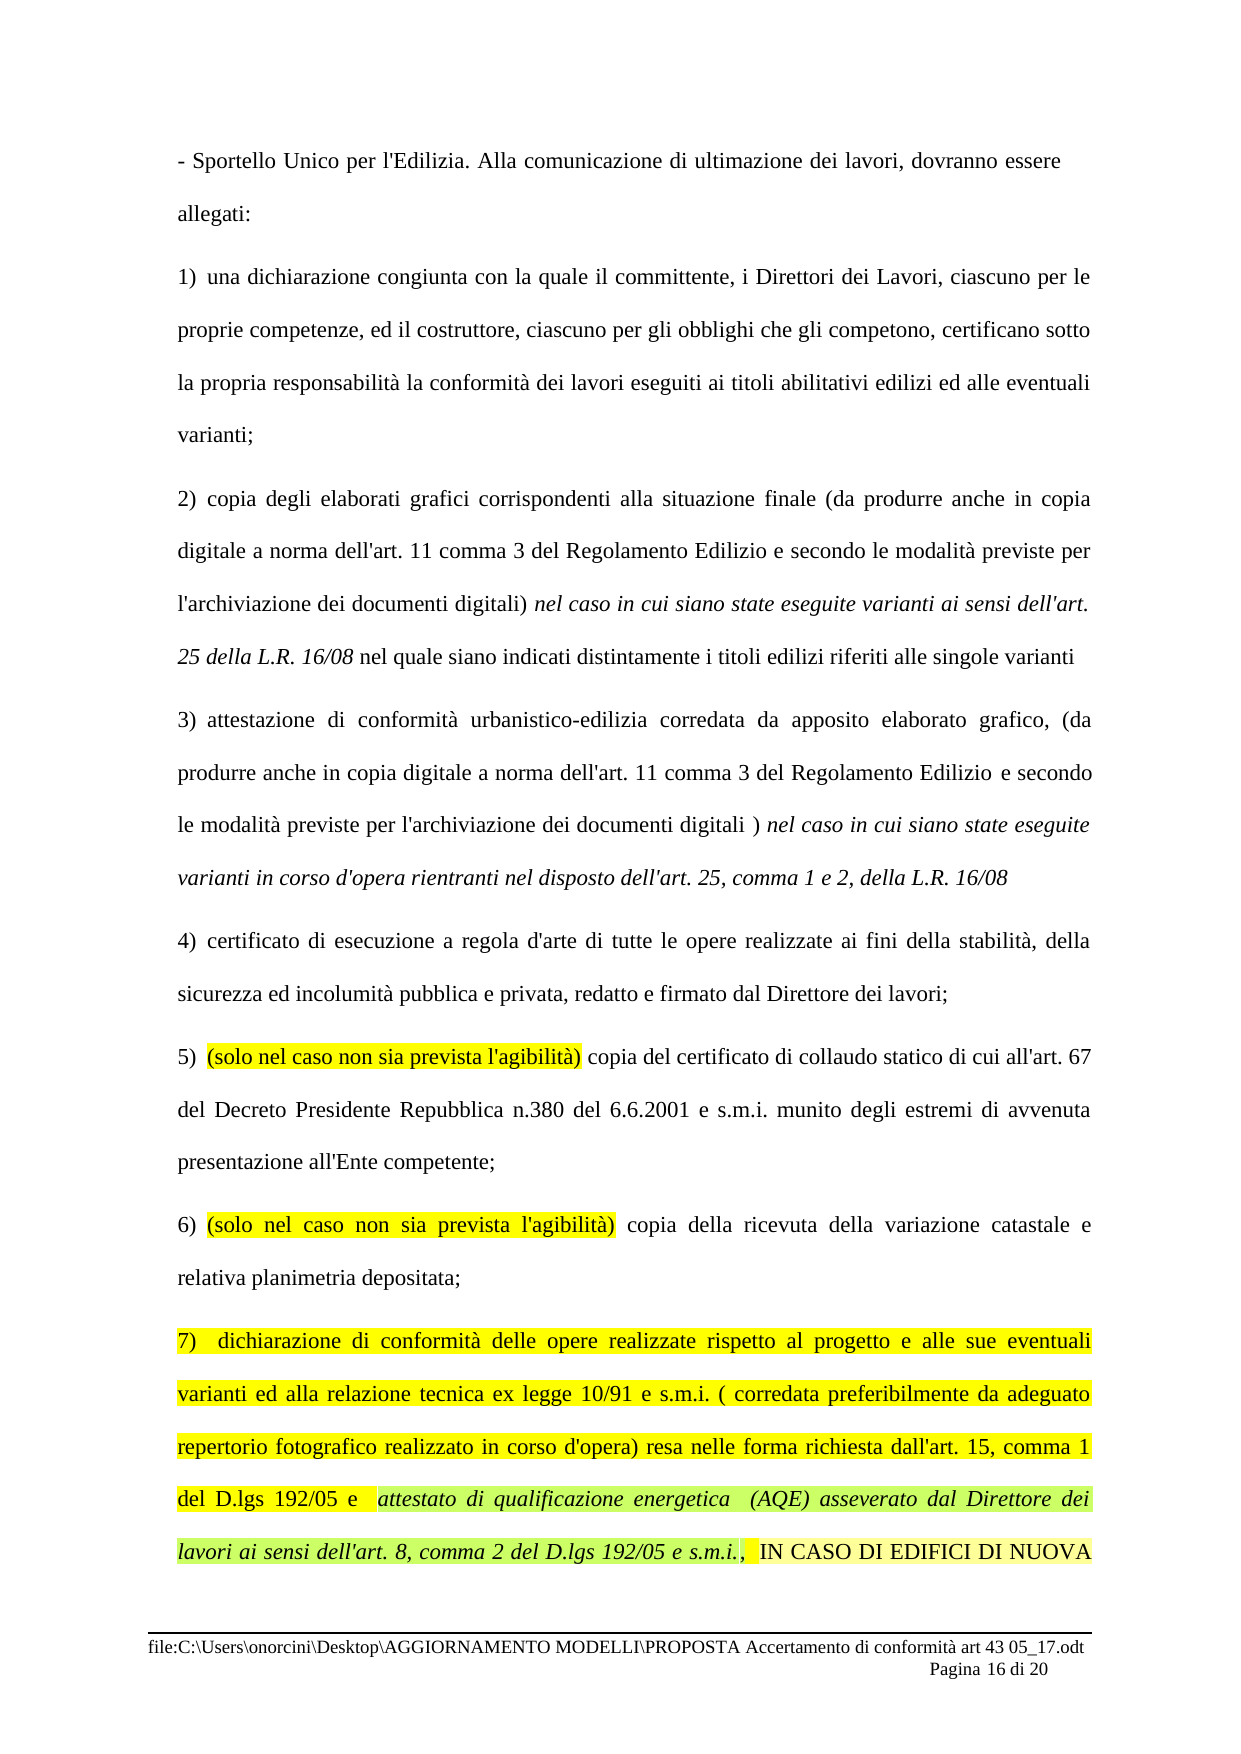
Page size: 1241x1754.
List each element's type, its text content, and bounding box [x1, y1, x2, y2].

text - Sportello Unico per l'Edilizia. Alla comunicazione di ultimazione dei lavori, dovranno essere allegati: [177, 148, 1063, 227]
list copia degli elaborati grafici corrispondenti alla situazione finale (da produrre anche in copia digitale a norma dell'art. 11 comma 3 del Regolamento Edilizio e secondo le modalità previste per l'archiviazione dei documenti digitali) nel caso in cui siano state eseguite varianti ai sensi dell'art. 25 della L.R. 16/08 nel quale siano indicati distintamente i titoli edilizi riferiti alle singole varianti [177, 485, 1092, 669]
list certificato di esecuzione a regola d'arte di tutte le opere realizzate ai fini della stabilità, della sicurezza ed incolumità pubblica e privata, redatto e firmato dal Direttore dei lavori; [177, 927, 1092, 1006]
list (solo nel caso non sia prevista l'agibilità) copia del certificato di collaudo statico di cui all'art. 67 del Decreto Presidente Repubblica n.380 del 6.6.2001 e s.m.i. munito degli estremi di avvenuta presentazione all'Ente competente; [177, 1043, 1092, 1175]
list una dichiarazione congiunta con la quale il committente, i Direttori dei Lavori, ciascuno per le proprie competenze, ed il costruttore, ciascuno per gli obblighi che gli competono, certificano sotto la propria responsabilità la conformità dei lavori eseguiti ai titoli abilitativi edilizi ed alle eventuali varianti; [177, 263, 1092, 448]
list (solo nel caso non sia prevista l'agibilità) copia della ricevuta della variazione catastale e relativa planimetria depositata; [177, 1212, 1092, 1291]
list attestazione di conformità urbanistico-edilizia corredata da apposito elaborato grafico, (da produrre anche in copia digitale a norma dell'art. 11 comma 3 del Regolamento Edilizio e secondo le modalità previste per l'archiviazione dei documenti digitali ) nel caso in cui siano state eseguite varianti in corso d'opera rientranti nel disposto dell'art. 25, comma 1 e 2, della L.R. 16/08 [177, 706, 1092, 890]
list dichiarazione di conformità delle opere realizzate rispetto al progetto e alle sue eventuali varianti ed alla relazione tecnica ex legge 10/91 e s.m.i. ( corredata preferibilmente da adeguato repertorio fotografico realizzato in corso d'opera) resa nelle forma richiesta dall'art. 15, comma 1 del D.lgs 192/05 e attestato di qualificazione energetica (AQE) asseverato dal Direttore dei lavori ai sensi dell'art. 8, comma 2 del D.lgs 192/05 e s.m.i., IN CASO DI EDIFICI DI NUOVA [177, 1327, 1092, 1564]
